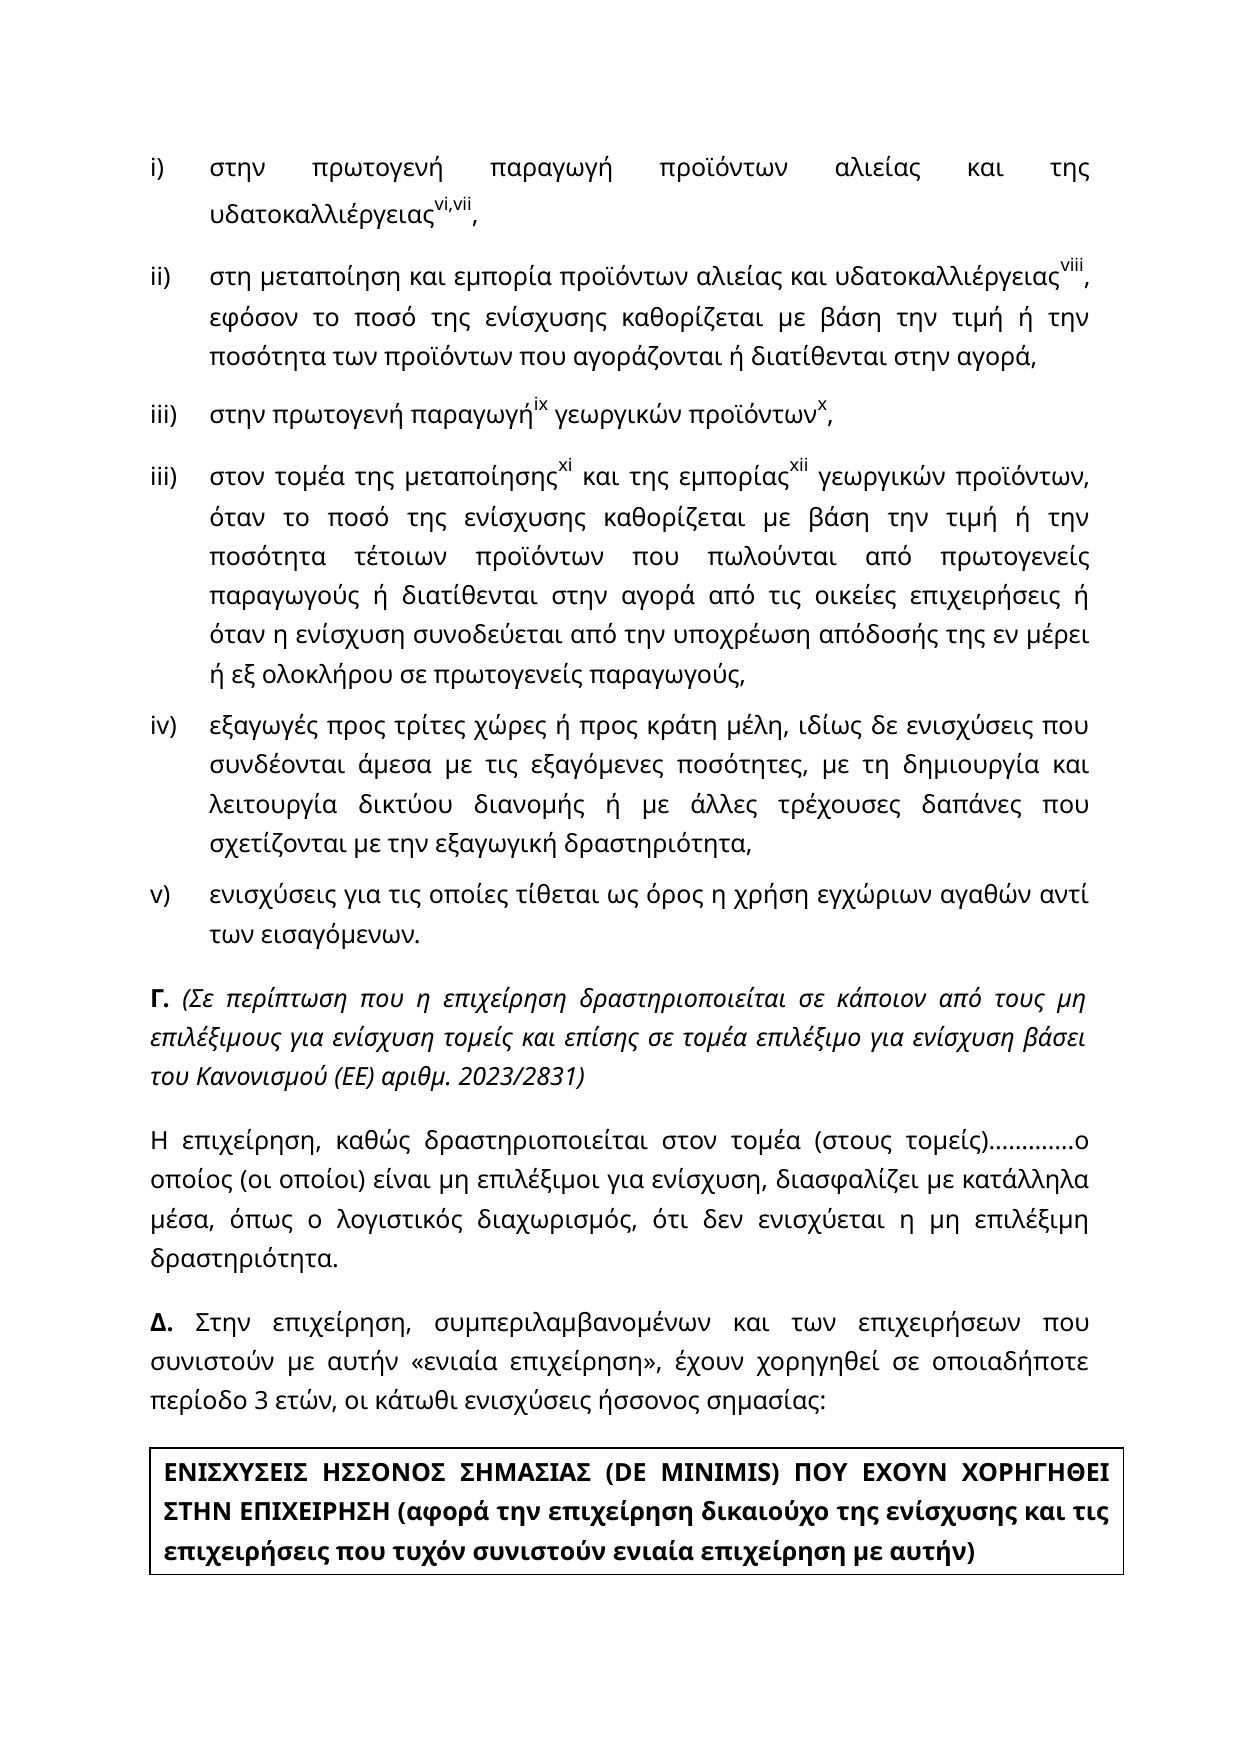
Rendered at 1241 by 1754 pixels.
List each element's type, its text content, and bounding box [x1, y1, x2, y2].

list iv) εξαγωγές προς τρίτες χώρες ή προς κράτη μέλη, ιδίως δε ενισχύσεις που συνδέονται άμεσα με τις εξαγόμενες ποσότητες, με τη δημιουργία και λειτουργία δικτύου διανομής ή με άλλες τρέχουσες δαπάνες που σχετίζονται με την εξαγωγική δραστηριότητα, [150, 708, 1090, 859]
text Η επιχείρηση, καθώς δραστηριοποιείται στον τομέα (στους τομείς)………….ο οποίος (οι οποίοι) είναι μη επιλέξιμοι για ενίσχυση, διασφαλίζει με κατάλληλα μέσα, όπως ο λογιστικός διαχωρισμός, ότι δεν ενισχύεται η μη επιλέξιμη δραστηριότητα. [150, 1123, 1090, 1274]
text Δ. Στην επιχείρηση, συμπεριλαμβανομένων και των επιχειρήσεων που συνιστούν με αυτήν «ενιαία επιχείρηση», έχουν χορηγηθεί σε οποιαδήποτε περίοδο 3 ετών, οι κάτωθι ενισχύσεις ήσσονος σημασίας: [150, 1304, 1090, 1417]
list ii) στη μεταποίηση και εμπορία προϊόντων αλιείας και υδατοκαλλιέργειαςviii, εφόσον το ποσό της ενίσχυσης καθορίζεται με βάση την τιμή ή την ποσότητα των προϊόντων που αγοράζονται ή διατίθενται στην αγορά, [150, 252, 1090, 373]
text Γ. (Σε περίπτωση που η επιχείρηση δραστηριοποιείται σε κάποιον από τους μη επιλέξιμους για ενίσχυση τομείς και επίσης σε τομέα επιλέξιμο για ενίσχυση βάσει του Κανονισμού (ΕΕ) αριθμ. 2023/2831) [150, 980, 1090, 1093]
table_header ΕΝΙΣΧΥΣΕΙΣ ΗΣΣΟΝΟΣ ΣΗΜΑΣΙΑΣ (DE MINIMIS) ΠΟΥ ΕΧΟΥΝ ΧΟΡΗΓΗΘΕΙ ΣΤΗΝ ΕΠΙΧΕΙΡΗΣΗ (αφορά την επιχείρηση δικαιούχο της ενίσχυσης και τις επιχειρήσεις που τυχόν συνιστούν ενιαία επιχείρηση με αυτήν) [151, 1449, 1123, 1573]
list i) στην πρωτογενή παραγωγή προϊόντων αλιείας και της υδατοκαλλιέργειαςvi,vii, [150, 150, 1090, 233]
list v) ενισχύσεις για τις οποίες τίθεται ως όρος η χρήση εγχώριων αγαθών αντί των εισαγόμενων. [150, 877, 1090, 950]
list iii) στην πρωτογενή παραγωγήix γεωργικών προϊόντωνx, [150, 390, 1090, 433]
list iii) στον τομέα της μεταποίησηςxi και της εμπορίαςxii γεωργικών προϊόντων, όταν το ποσό της ενίσχυσης καθορίζεται με βάση την τιμή ή την ποσότητα τέτοιων προϊόντων που πωλούνται από πρωτογενείς παραγωγούς ή διατίθενται στην αγορά από τις οικείες επιχειρήσεις ή όταν η ενίσχυση συνοδεύεται από την υποχρέωση απόδοσής της εν μέρει ή εξ ολοκλήρου σε πρωτογενείς παραγωγούς, [150, 452, 1090, 690]
